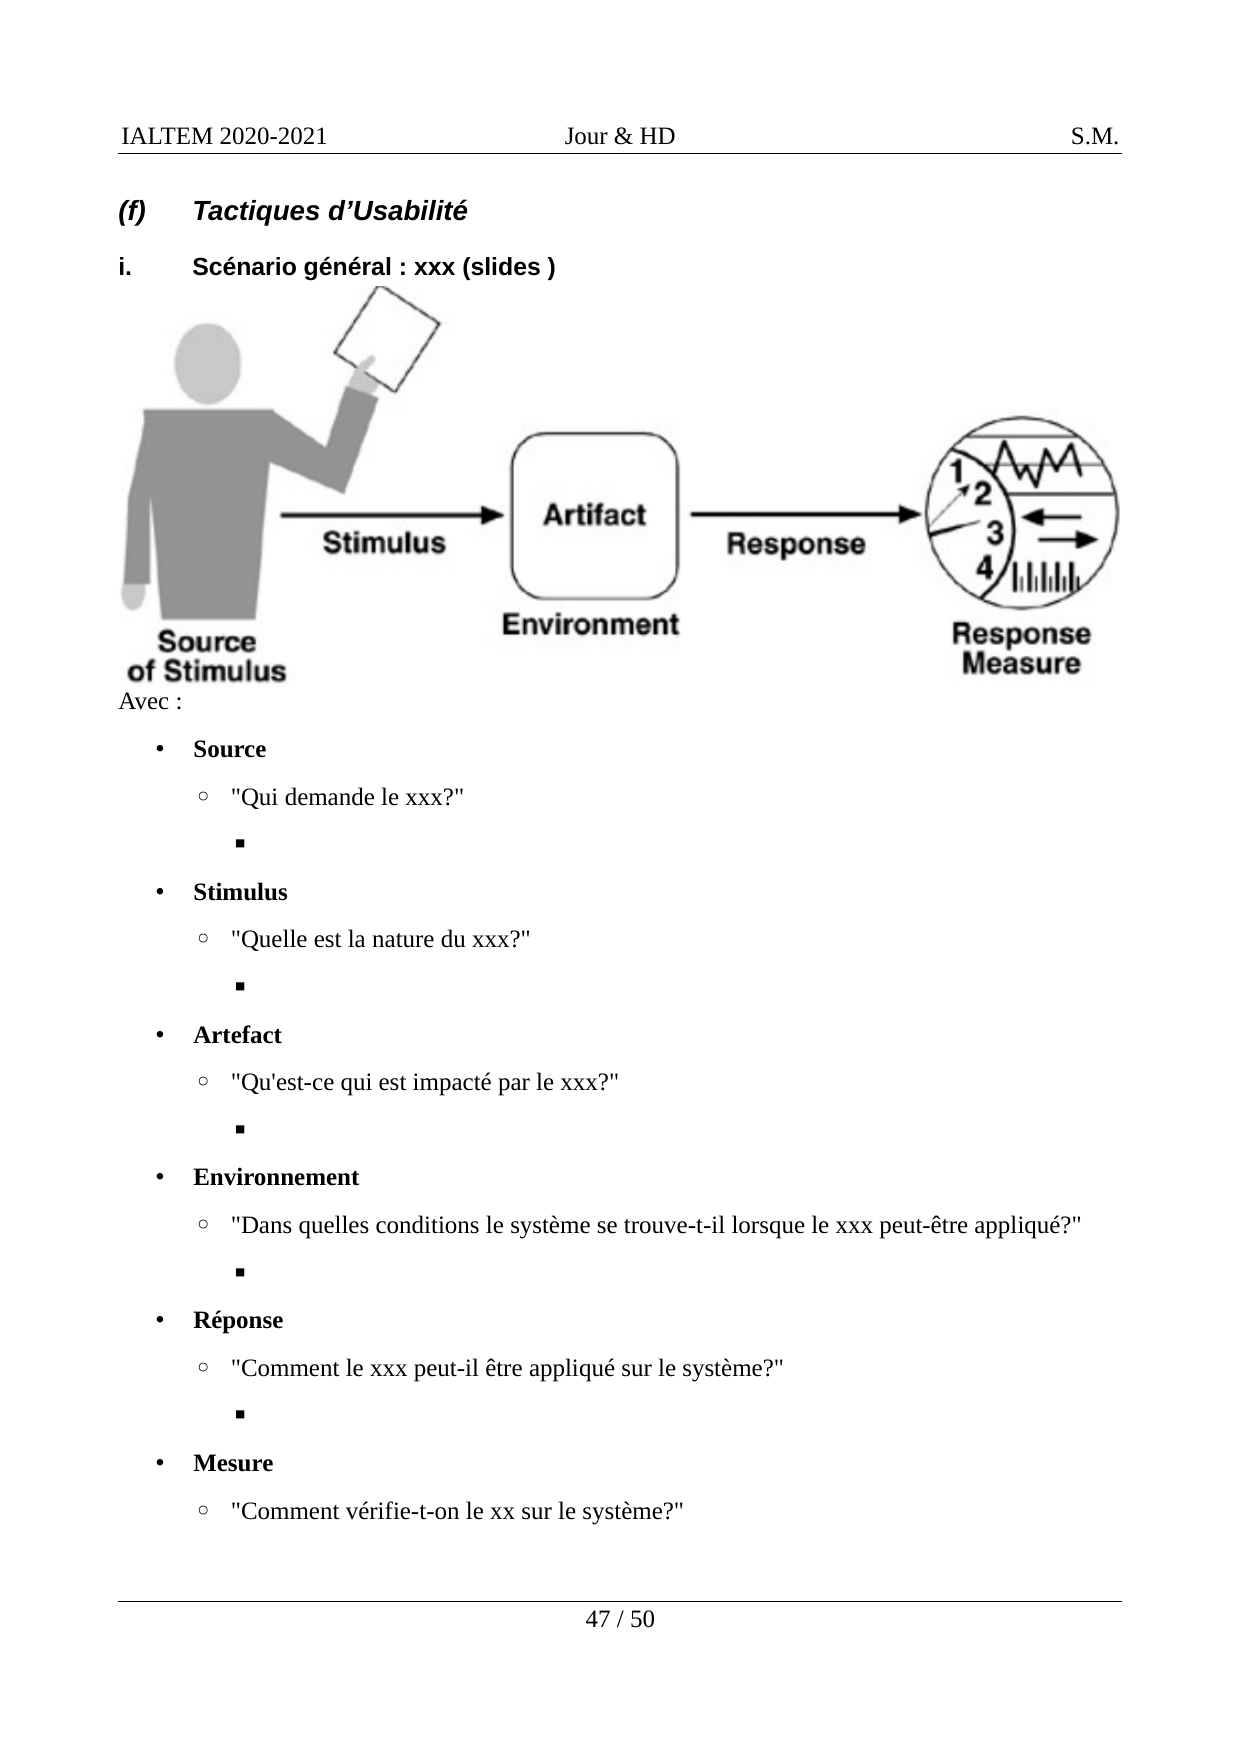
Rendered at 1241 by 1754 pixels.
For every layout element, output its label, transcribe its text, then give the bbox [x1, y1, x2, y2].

list "Quelle est la nature du xxx?" [193, 924, 1122, 953]
subtitle Scénario général : xxx (slides ) [118, 252, 1122, 280]
list Artefact [156, 1020, 1122, 1048]
list "Qui demande le xxx?" [193, 782, 1122, 810]
text Avec : [118, 687, 1122, 715]
list Environnement [156, 1162, 1122, 1191]
list "Qu'est-ce qui est impacté par le xxx?" [193, 1067, 1122, 1096]
list "Comment le xxx peut-il être appliqué sur le système?" [193, 1353, 1122, 1382]
list Réponse [156, 1305, 1122, 1334]
subtitle Tactiques d’Usabilité [118, 195, 1122, 227]
list Stimulus [156, 877, 1122, 906]
list Mesure [156, 1448, 1122, 1477]
list "Dans quelles conditions le système se trouve-t-il lorsque le xxx peut-être appliqué?" [193, 1210, 1122, 1239]
list "Comment vérifie-t-on le xx sur le système?" [193, 1496, 1122, 1524]
picture [118, 286, 1123, 687]
list Source [156, 734, 1122, 763]
